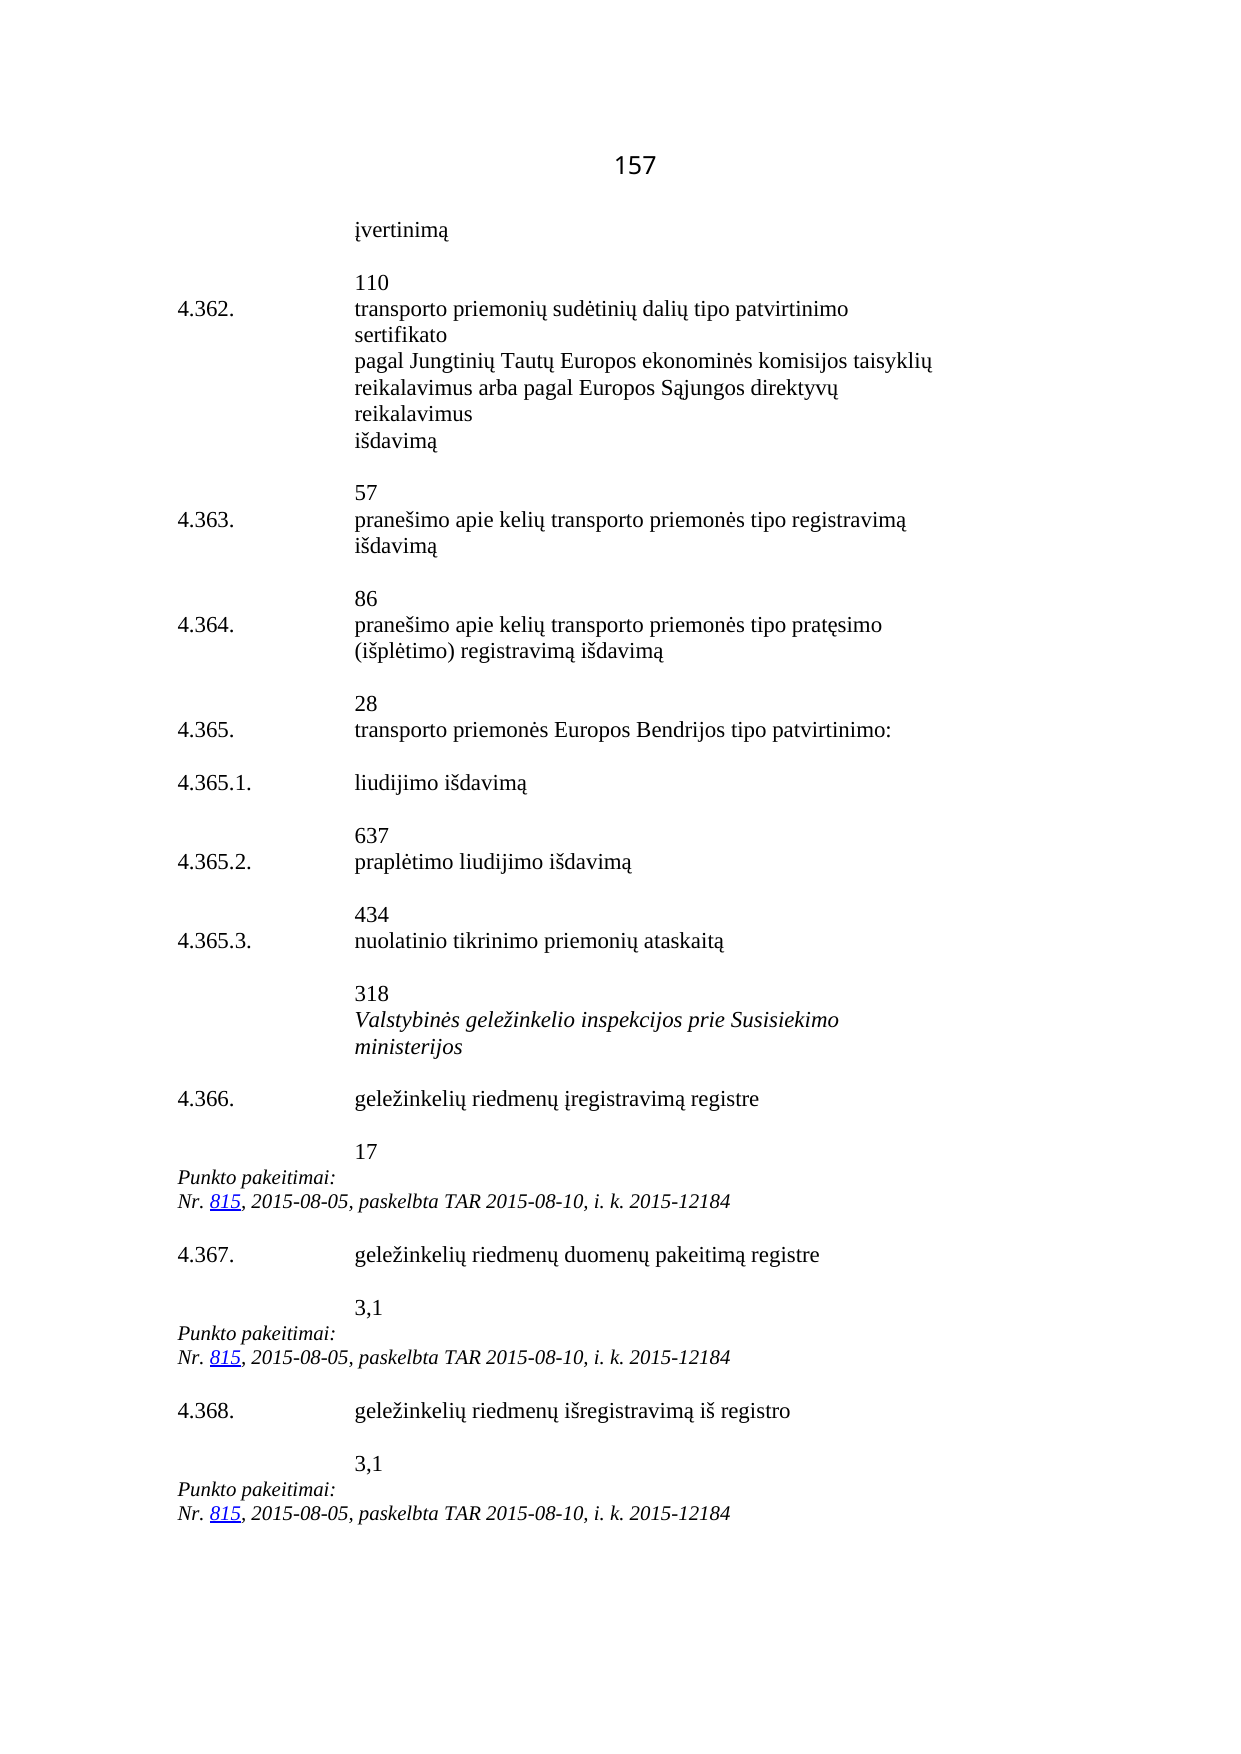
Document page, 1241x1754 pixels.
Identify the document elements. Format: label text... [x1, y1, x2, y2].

text išdavimą 86 [354, 532, 945, 611]
text reikalavimus arba pagal Europos Sąjungos direktyvų reikalavimus [354, 374, 945, 427]
text 4.364. pranešimo apie kelių transporto priemonės tipo pratęsimo [177, 611, 945, 637]
text 4.365.3. nuolatinio tikrinimo priemonių ataskaitą 318 [177, 927, 945, 1006]
text Valstybinės geležinkelio inspekcijos prie Susisiekimo ministerijos [354, 1006, 945, 1086]
text Punkto pakeitimai: [177, 1321, 1093, 1344]
text pagal Jungtinių Tautų Europos ekonominės komisijos taisyklių [354, 348, 945, 374]
text Punkto pakeitimai: [177, 1164, 1093, 1189]
text 4.363. pranešimo apie kelių transporto priemonės tipo registravimą [177, 506, 945, 532]
text 4.367. geležinkelių riedmenų duomenų pakeitimą registre 3,1 [177, 1241, 945, 1321]
text Nr. 815, 2015-08-05, paskelbta TAR 2015-08-10, i. k. 2015-12184 [177, 1344, 1093, 1369]
text Nr. 815, 2015-08-05, paskelbta TAR 2015-08-10, i. k. 2015-12184 [177, 1189, 1093, 1213]
text 4.362. transporto priemonių sudėtinių dalių tipo patvirtinimo sertifikato [177, 295, 945, 348]
text (išplėtimo) registravimą išdavimą 28 [354, 637, 945, 717]
text 4.366. geležinkelių riedmenų įregistravimą registre 17 [177, 1086, 945, 1164]
text įvertinimą 110 [354, 216, 945, 295]
text Punkto pakeitimai: [177, 1476, 1093, 1501]
text išdavimą 57 [354, 427, 945, 506]
text 4.365.2. praplėtimo liudijimo išdavimą 434 [177, 848, 945, 927]
text 4.365.1. liudijimo išdavimą 637 [177, 769, 945, 848]
text 4.365. transporto priemonės Europos Bendrijos tipo patvirtinimo: [177, 717, 945, 769]
text Nr. 815, 2015-08-05, paskelbta TAR 2015-08-10, i. k. 2015-12184 [177, 1501, 1093, 1524]
text 4.368. geležinkelių riedmenų išregistravimą iš registro 3,1 [177, 1397, 945, 1476]
